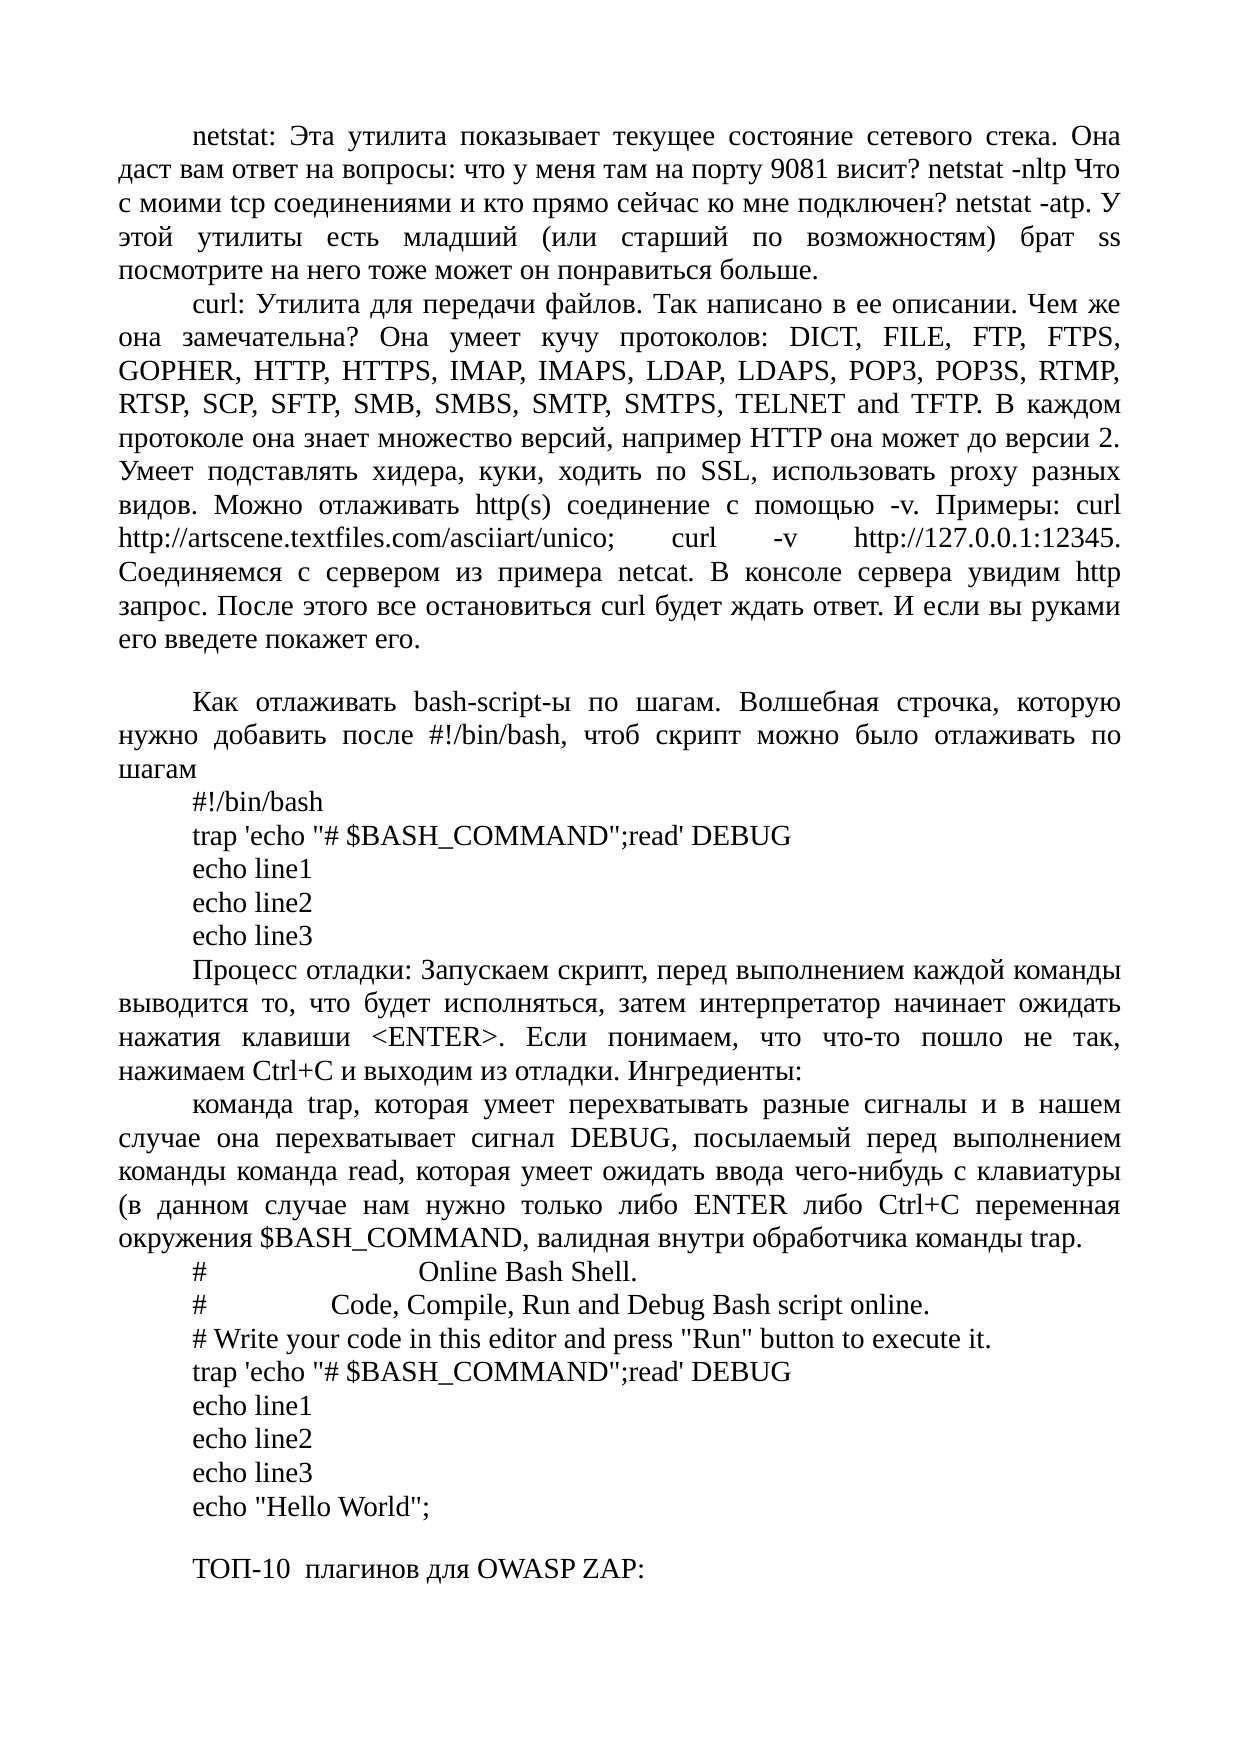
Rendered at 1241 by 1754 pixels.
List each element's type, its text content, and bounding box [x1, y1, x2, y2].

text # Code, Compile, Run and Debug Bash script online. [118, 1287, 1122, 1321]
text echo line1 [118, 1388, 1122, 1422]
text Процесс отладки: Запускаем скрипт, перед выполнением каждой команды выводится то, что будет исполняться, затем интерпретатор начинает ожидать нажатия клавиши <ENTER>. Если понимаем, что что-то пошло не так, нажимаем Ctrl+C и выходим из отладки. Ингредиенты: [118, 952, 1122, 1086]
text команда trap, которая умеет перехватывать разные сигналы и в нашем случае она перехватывает сигнал DEBUG, посылаемый перед выполнением команды команда read, которая умеет ожидать ввода чего-нибудь с клавиатуры (в данном случае нам нужно только либо ENTER либо Ctrl+C переменная окружения $BASH_COMMAND, валидная внутри обработчика команды trap. [118, 1086, 1122, 1254]
text echo "Hello World"; [118, 1489, 1122, 1522]
text echo line1 [118, 851, 1122, 885]
text trap 'echo "# $BASH_COMMAND";read' DEBUG [118, 1354, 1122, 1388]
text netstat: Эта утилита показывает текущее состояние сетевого стека. Она даст вам ответ на вопросы: что у меня там на порту 9081 висит? netstat -nltp Что с моими tcp соединениями и кто прямо сейчас ко мне подключен? netstat -atp. У этой утилиты есть младший (или старший по возможностям) брат ss посмотрите на него тоже может он понравиться больше. [118, 118, 1122, 286]
text ТОП-10 плагинов для OWASP ZAP: [118, 1551, 1122, 1585]
text Как отлаживать bash-script-ы по шагам. Волшебная строчка, которую нужно добавить после #!/bin/bash, чтоб скрипт можно было отлаживать по шагам [118, 684, 1122, 784]
text echo line3 [118, 1455, 1122, 1489]
text trap 'echo "# $BASH_COMMAND";read' DEBUG [118, 818, 1122, 851]
text # Online Bash Shell. [118, 1254, 1122, 1287]
text curl: Утилита для передачи файлов. Так написано в ее описании. Чем же она замечательна? Она умеет кучу протоколов: DICT, FILE, FTP, FTPS, GOPHER, HTTP, HTTPS, IMAP, IMAPS, LDAP, LDAPS, POP3, POP3S, RTMP, RTSP, SCP, SFTP, SMB, SMBS, SMTP, SMTPS, TELNET and TFTP. В каждом протоколе она знает множество версий, например HTTP она может до версии 2. Умеет подставлять хидера, куки, ходить по SSL, использовать proxy разных видов. Можно отлаживать http(s) соединение с помощью -v. Примеры: curl http://artscene.textfiles.com/asciiart/unico; curl -v http://127.0.0.1:12345. Соединяемся с сервером из примера netcat. В консоле сервера увидим http запрос. После этого все остановиться curl будет ждать ответ. И если вы руками его введете покажет его. [118, 286, 1122, 655]
text # Write your code in this editor and press "Run" button to execute it. [118, 1321, 1122, 1354]
text echo line2 [118, 1422, 1122, 1455]
text echo line3 [118, 918, 1122, 952]
text echo line2 [118, 885, 1122, 918]
text #!/bin/bash [118, 784, 1122, 818]
